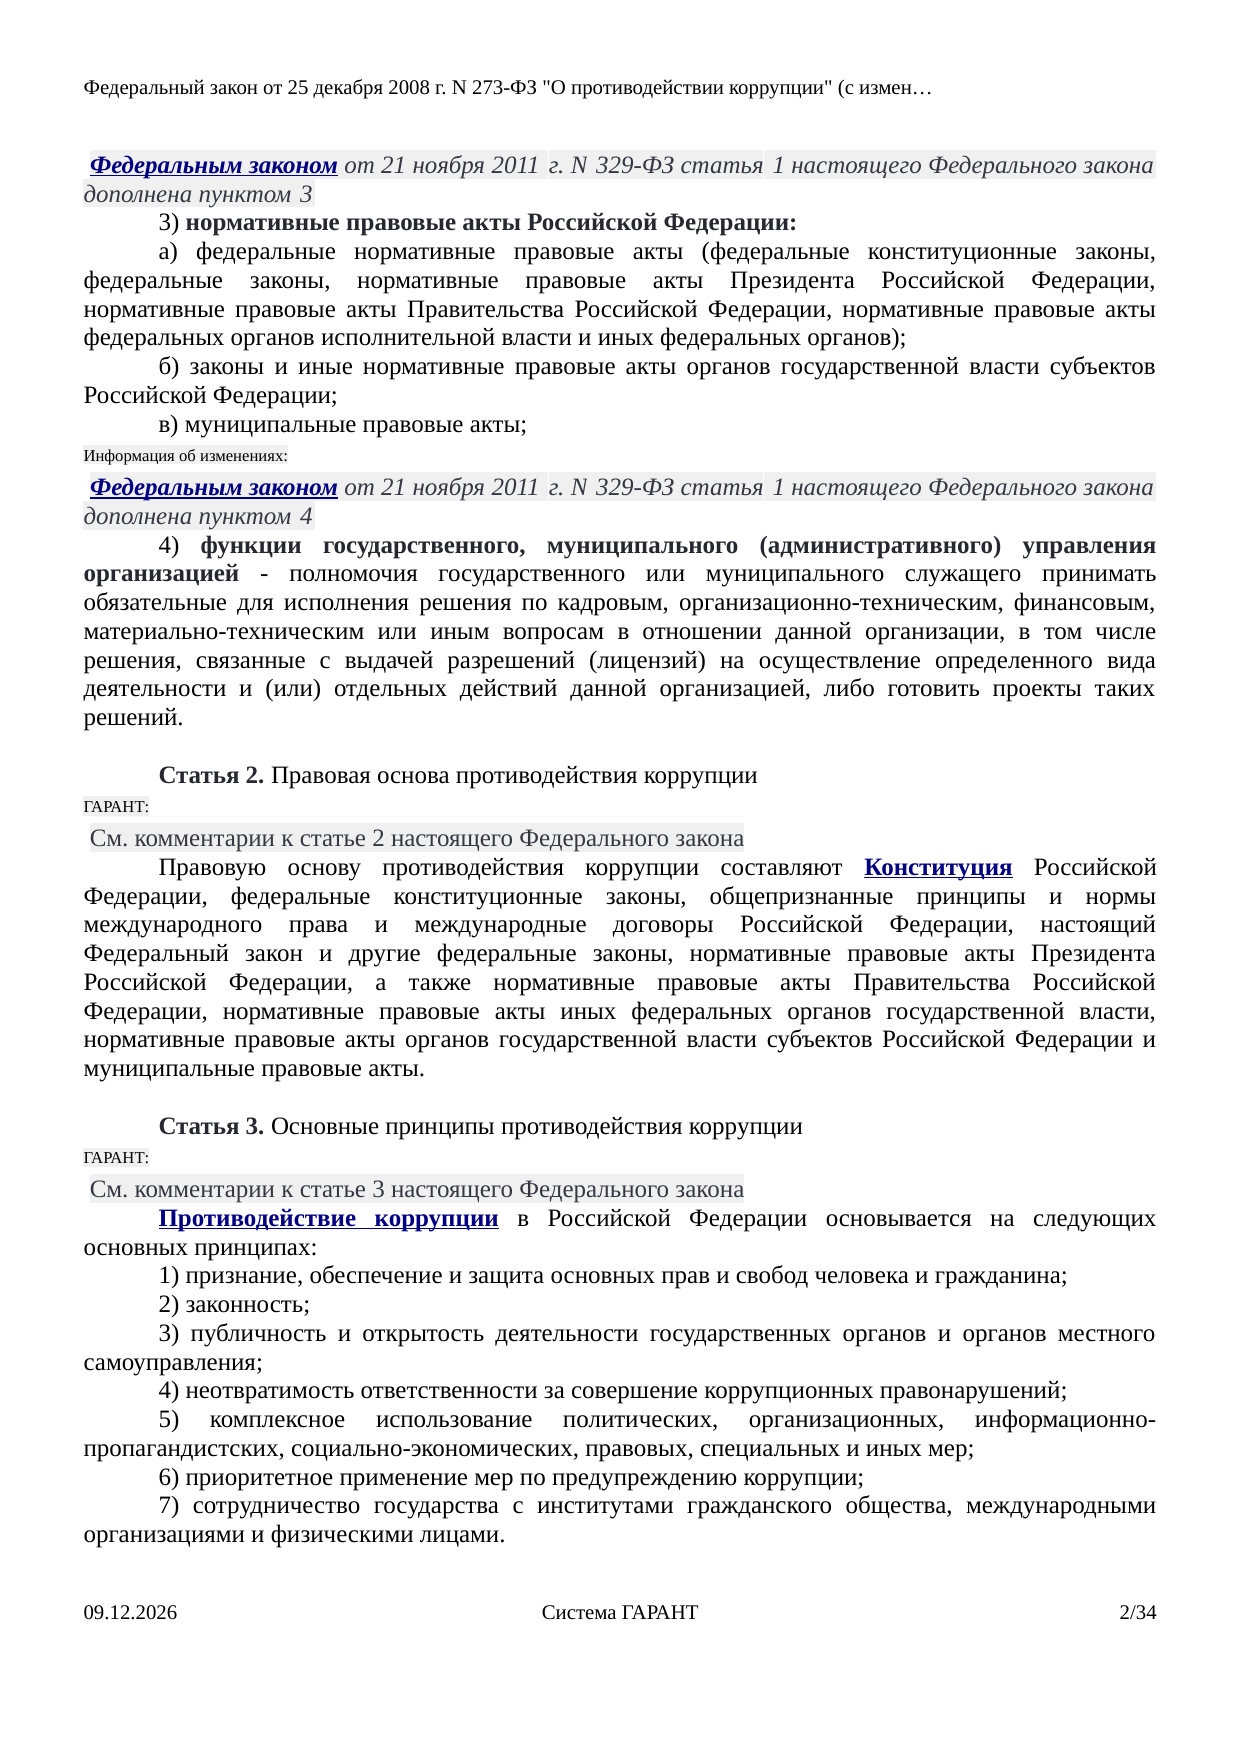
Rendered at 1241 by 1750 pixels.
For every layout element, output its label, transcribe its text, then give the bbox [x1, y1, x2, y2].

text Федеральным законом от 21 ноября 2011 г. N 329-ФЗ статья 1 настоящего Федерального закона дополнена пунктом 4 [83, 472, 1157, 530]
text ГАРАНТ: [83, 796, 1157, 816]
text См. комментарии к статье 2 настоящего Федерального закона [83, 823, 1157, 852]
text 3) нормативные правовые акты Российской Федерации: [83, 207, 1157, 236]
text См. комментарии к статье 3 настоящего Федерального закона [83, 1174, 1157, 1203]
text 7) сотрудничество государства с институтами гражданского общества, международными организациями и физическими лицами. [83, 1491, 1157, 1548]
text в) муниципальные правовые акты; [83, 409, 1157, 437]
text Статья 3. Основные принципы противодействия коррупции [158, 1111, 1157, 1139]
text Статья 2. Правовая основа противодействия коррупции [158, 760, 1157, 788]
text Информация об изменениях: [83, 445, 1157, 464]
text б) законы и иные нормативные правовые акты органов государственной власти субъектов Российской Федерации; [83, 351, 1157, 409]
text Правовую основу противодействия коррупции составляют Конституция Российской Федерации, федеральные конституционные законы, общепризнанные принципы и нормы международного права и международные договоры Российской Федерации, настоящий Федеральный закон и другие федеральные законы, нормативные правовые акты Президента Российской Федерации, а также нормативные правовые акты Правительства Российской Федерации, нормативные правовые акты иных федеральных органов государственной власти, нормативные правовые акты органов государственной власти субъектов Российской Федерации и муниципальные правовые акты. [83, 852, 1157, 1082]
text 3) публичность и открытость деятельности государственных органов и органов местного самоуправления; [83, 1318, 1157, 1376]
text Федеральным законом от 21 ноября 2011 г. N 329-ФЗ статья 1 настоящего Федерального закона дополнена пунктом 3 [83, 150, 1157, 207]
text 2) законность; [83, 1289, 1157, 1318]
text а) федеральные нормативные правовые акты (федеральные конституционные законы, федеральные законы, нормативные правовые акты Президента Российской Федерации, нормативные правовые акты Правительства Российской Федерации, нормативные правовые акты федеральных органов исполнительной власти и иных федеральных органов); [83, 236, 1157, 351]
text ГАРАНТ: [83, 1147, 1157, 1167]
text 5) комплексное использование политических, организационных, информационно-пропагандистских, социально-экономических, правовых, специальных и иных мер; [83, 1404, 1157, 1462]
text 6) приоритетное применение мер по предупреждению коррупции; [83, 1462, 1157, 1491]
text Противодействие коррупции в Российской Федерации основывается на следующих основных принципах: [83, 1203, 1157, 1261]
text 4) функции государственного, муниципального (административного) управления организацией - полномочия государственного или муниципального служащего принимать обязательные для исполнения решения по кадровым, организационно-техническим, финансовым, материально-техническим или иным вопросам в отношении данной организации, в том числе решения, связанные с выдачей разрешений (лицензий) на осуществление определенного вида деятельности и (или) отдельных действий данной организацией, либо готовить проекты таких решений. [83, 530, 1157, 731]
text 1) признание, обеспечение и защита основных прав и свобод человека и гражданина; [83, 1261, 1157, 1289]
text 4) неотвратимость ответственности за совершение коррупционных правонарушений; [83, 1376, 1157, 1404]
